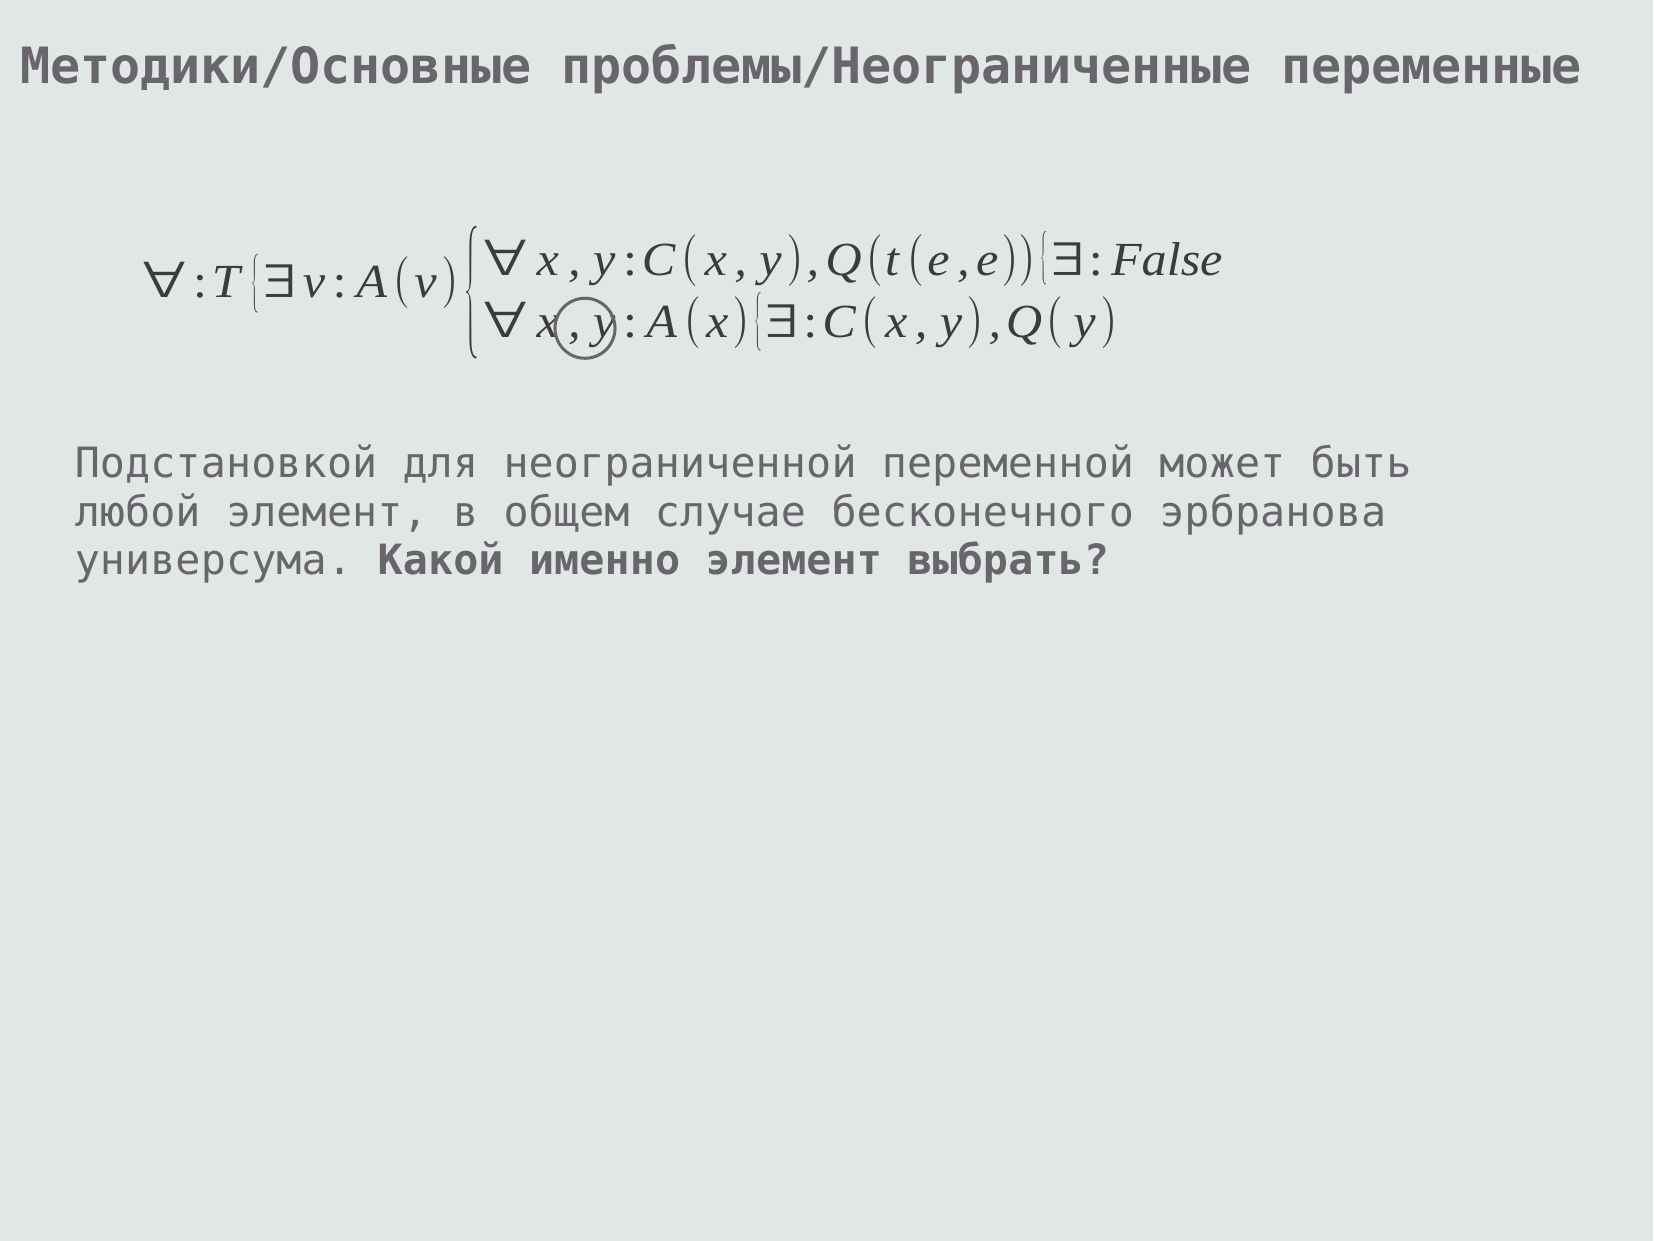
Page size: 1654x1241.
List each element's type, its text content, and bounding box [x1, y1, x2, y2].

chart [135, 223, 1235, 361]
text_box Методики/Основные проблемы/Неограниченные переменные [6, 30, 1636, 104]
text_box Подстановкой для неограниченной переменной может быть любой элемент, в общем случае бесконечного эрбранова универсума. Какой именно элемент выбрать? [60, 431, 1570, 592]
